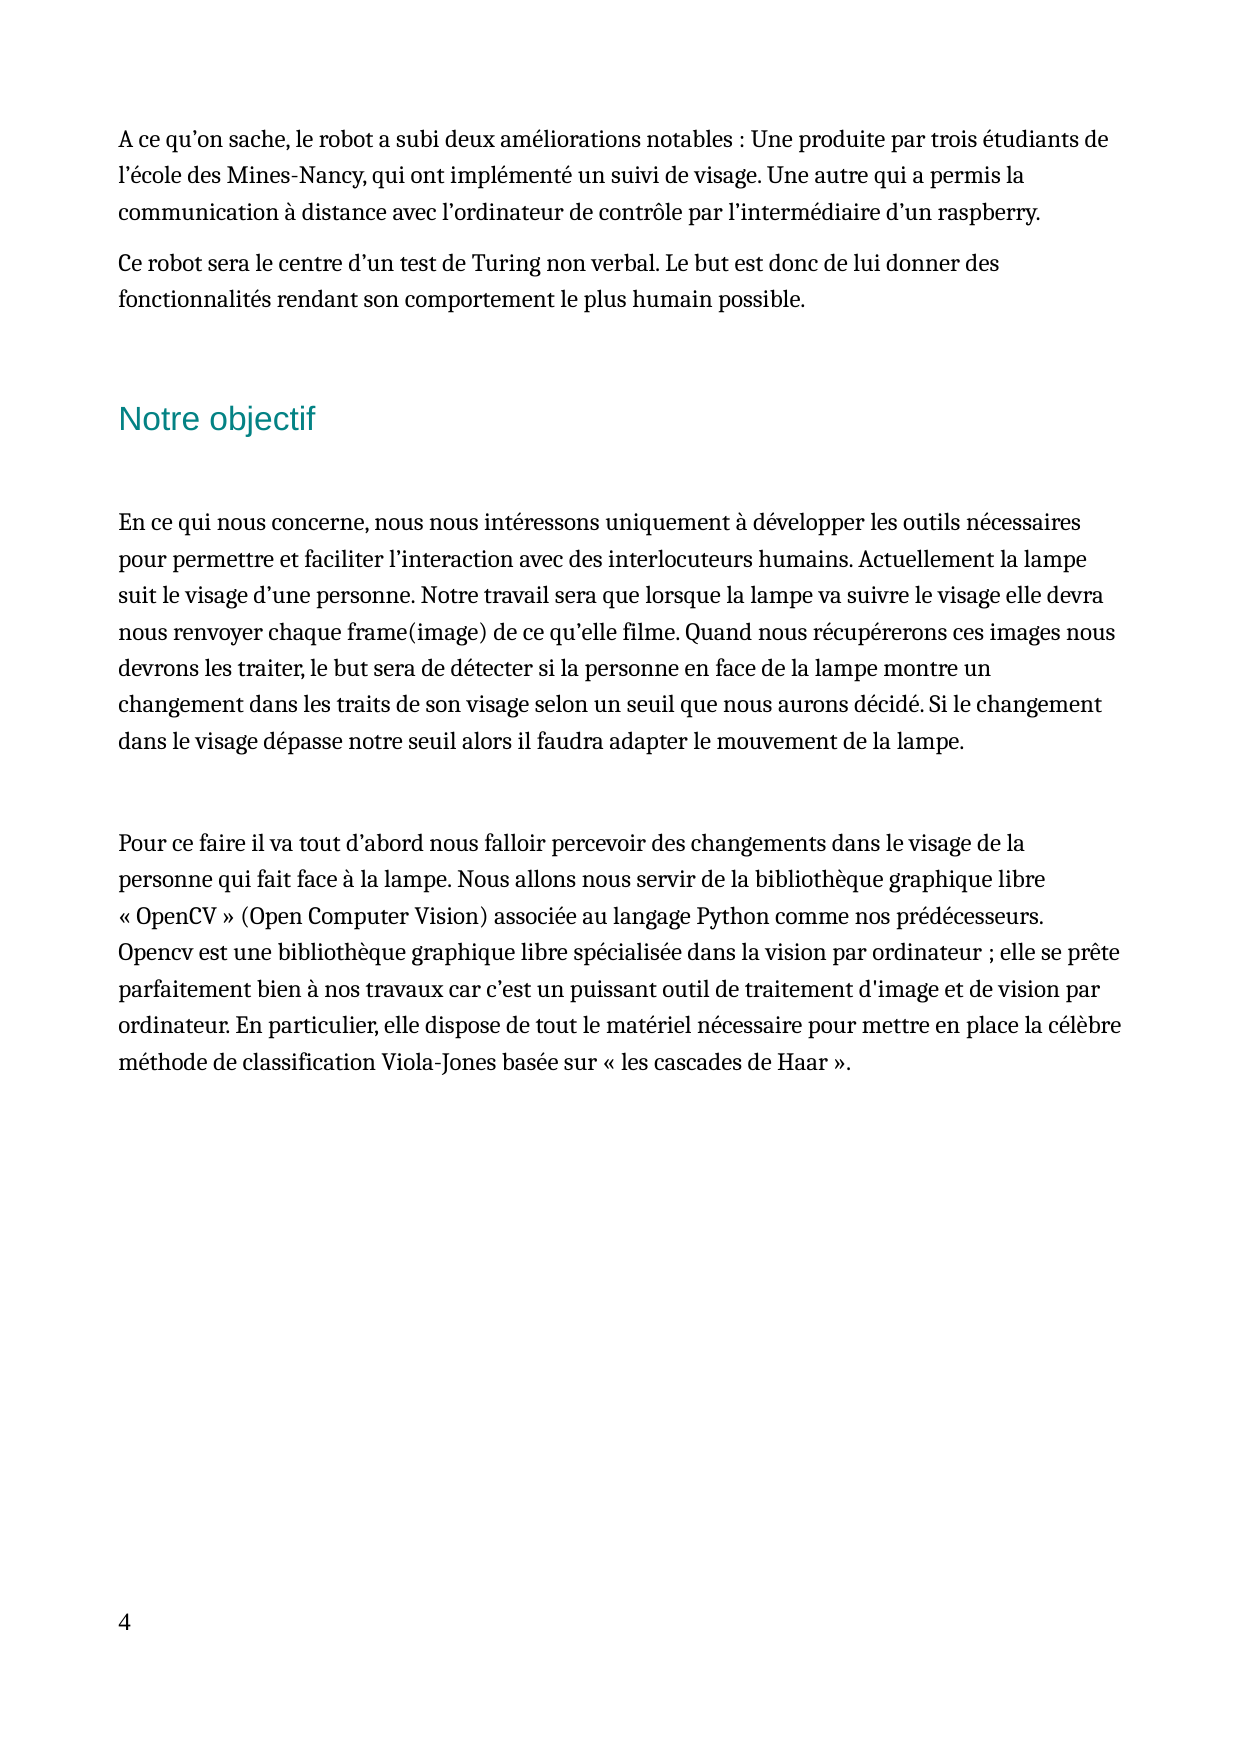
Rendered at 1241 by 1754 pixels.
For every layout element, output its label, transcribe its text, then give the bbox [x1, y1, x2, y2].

subtitle Notre objectif [118, 401, 1122, 438]
text Ce robot sera le centre d’un test de Turing non verbal. Le but est donc de lui donner des fonctionnalités rendant son comportement le plus humain possible. [118, 242, 1122, 315]
text En ce qui nous concerne, nous nous intéressons uniquement à développer les outils nécessaires pour permettre et faciliter l’interaction avec des interlocuteurs humains. Actuellement la lampe suit le visage d’une personne. Notre travail sera que lorsque la lampe va suivre le visage elle devra nous renvoyer chaque frame(image) de ce qu’elle filme. Quand nous récupérerons ces images nous devrons les traiter, le but sera de détecter si la personne en face de la lampe montre un changement dans les traits de son visage selon un seuil que nous aurons décidé. Si le changement dans le visage dépasse notre seuil alors il faudra adapter le mouvement de la lampe. [118, 501, 1122, 757]
text A ce qu’on sache, le robot a subi deux améliorations notables : Une produite par trois étudiants de l’école des Mines-Nancy, qui ont implémenté un suivi de visage. Une autre qui a permis la communication à distance avec l’ordinateur de contrôle par l’intermédiaire d’un raspberry. [118, 118, 1122, 227]
text Pour ce faire il va tout d’abord nous falloir percevoir des changements dans le visage de la personne qui fait face à la lampe. Nous allons nous servir de la bibliothèque graphique libre « OpenCV » (Open Computer Vision) associée au langage Python comme nos prédécesseurs. Opencv est une bibliothèque graphique libre spécialisée dans la vision par ordinateur ; elle se prête parfaitement bien à nos travaux car c’est un puissant outil de traitement d'image et de vision par ordinateur. En particulier, elle dispose de tout le matériel nécessaire pour mettre en place la célèbre méthode de classification Viola-Jones basée sur « les cascades de Haar ». [118, 822, 1122, 1077]
